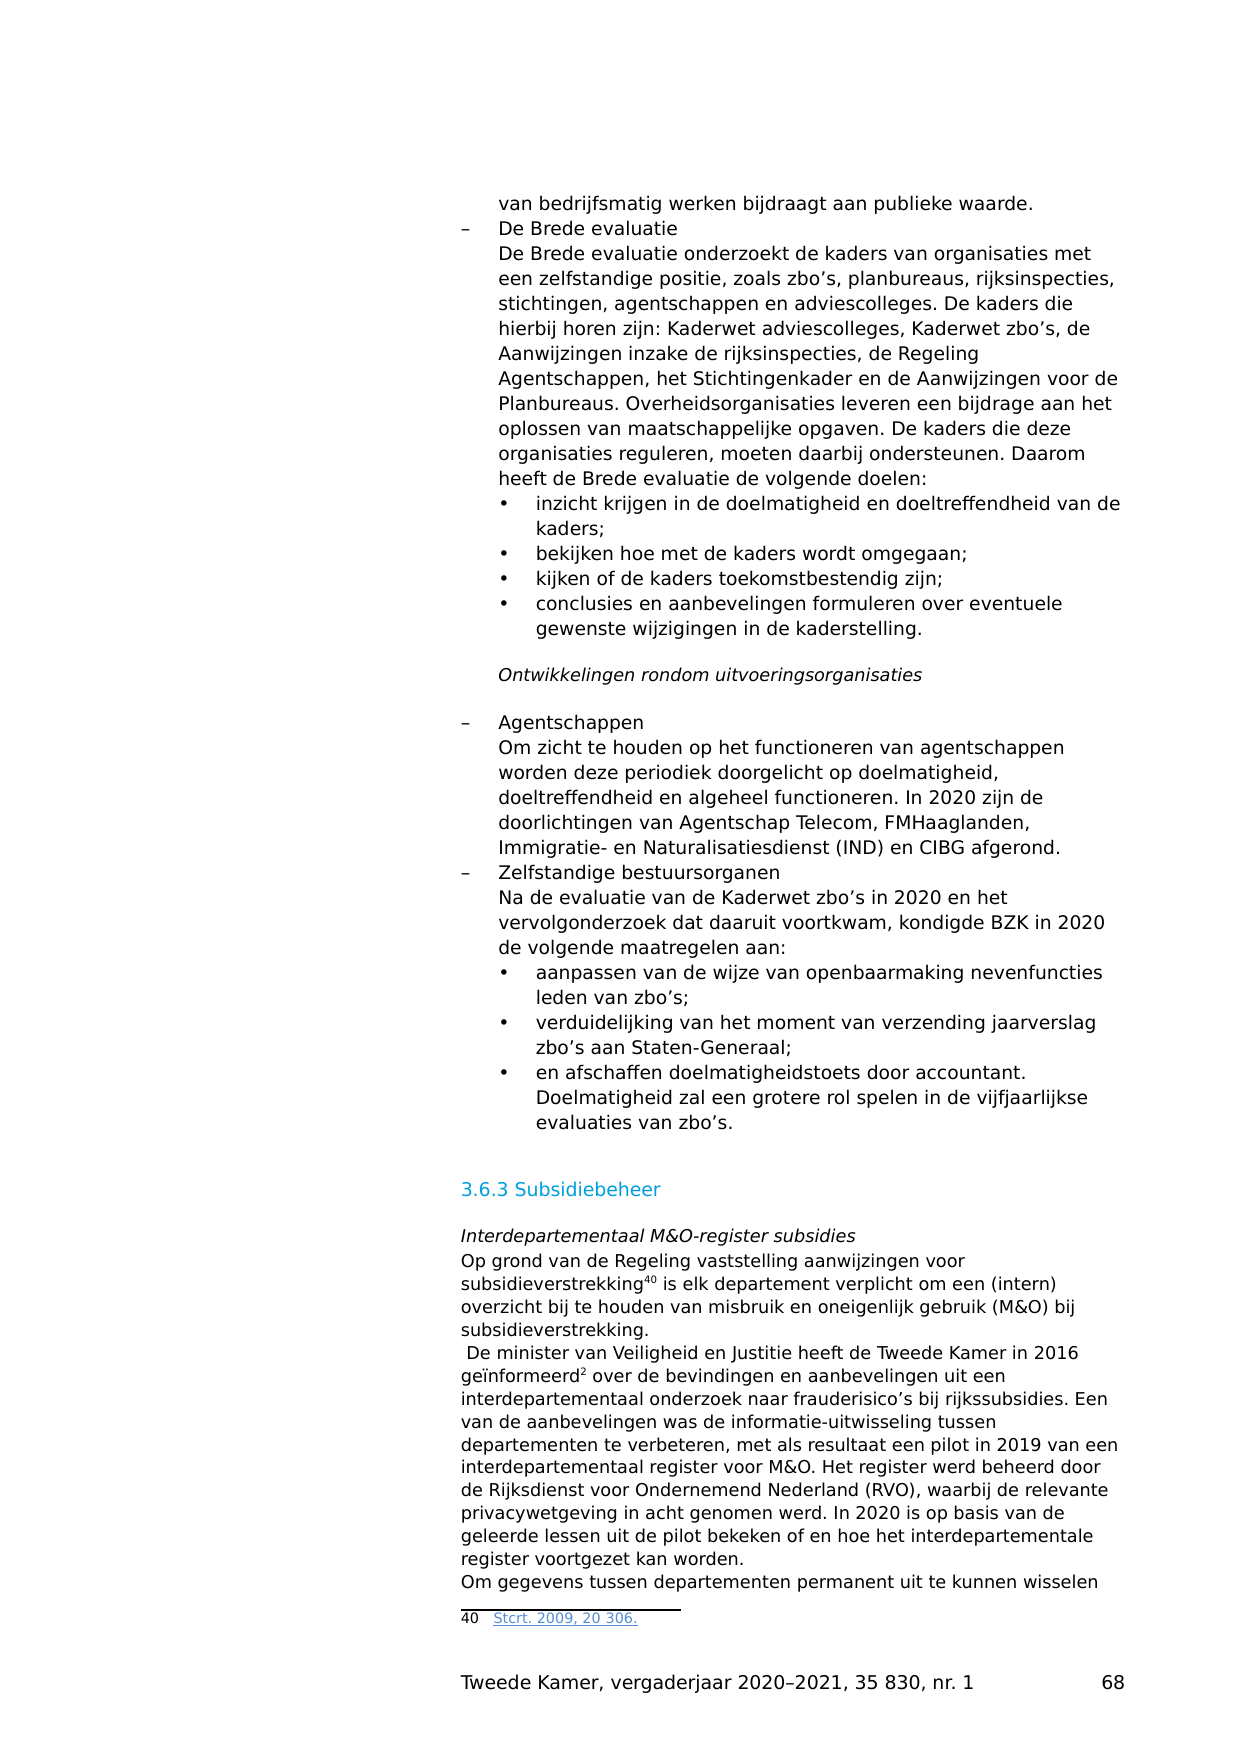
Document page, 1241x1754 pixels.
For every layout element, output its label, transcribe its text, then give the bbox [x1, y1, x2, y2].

list Ontwikkelingen rondom uitvoeringsorganisaties [461, 663, 1125, 686]
text __Stcrt. 2009, 20 306. [461, 1610, 1125, 1627]
title 3.6.3 Subsidiebeheer [461, 1179, 1125, 1201]
list van bedrijfsmatig werken bijdraagt aan publieke waarde. [461, 191, 1125, 216]
list Zelfstandige bestuursorganen Na de evaluatie van de Kaderwet zbo’s in 2020 en het vervolgonderzoek dat daaruit voortkwam, kondigde BZK in 2020 de volgende maatregelen aan: [461, 860, 1125, 960]
list kijken of de kaders toekomstbestendig zijn; [498, 566, 1125, 591]
list Agentschappen Om zicht te houden op het functioneren van agentschappen worden deze periodiek doorgelicht op doelmatigheid, doeltreffendheid en algeheel functioneren. In 2020 zijn de doorlichtingen van Agentschap Telecom, FMHaaglanden, Immigratie- en Naturalisatiesdienst (IND) en CIBG afgerond. [461, 710, 1125, 860]
list bekijken hoe met de kaders wordt omgegaan; [498, 541, 1125, 566]
list en afschaffen doelmatigheidstoets door accountant. Doelmatigheid zal een grotere rol spelen in de vijfjaarlijkse evaluaties van zbo’s. [498, 1060, 1125, 1135]
list verduidelijking van het moment van verzending jaarverslag zbo’s aan Staten-Generaal; [498, 1010, 1125, 1060]
text Interdepartementaal M&O-register subsidies [461, 1224, 1125, 1247]
list conclusies en aanbevelingen formuleren over eventuele gewenste wijzigingen in de kaderstelling. [498, 591, 1125, 641]
list De Brede evaluatie onderzoekt de kaders van organisaties met een zelfstandige positie, zoals zbo’s, planbureaus, rijksinspecties, stichtingen, agentschappen en adviescolleges. De kaders die hierbij horen zijn: Kaderwet adviescolleges, Kaderwet zbo’s, de Aanwijzingen inzake de rijksinspecties, de Regeling Agentschappen, het Stichtingenkader en de Aanwijzingen voor de Planbureaus. Overheidsorganisaties leveren een bijdrage aan het oplossen van maatschappelijke opgaven. De kaders die deze organisaties reguleren, moeten daarbij ondersteunen. Daarom heeft de Brede evaluatie de volgende doelen: [461, 241, 1125, 491]
list inzicht krijgen in de doelmatigheid en doeltreffendheid van de kaders; [498, 491, 1125, 541]
list aanpassen van de wijze van openbaarmaking nevenfuncties leden van zbo’s; [498, 960, 1125, 1010]
list De Brede evaluatie [461, 216, 1125, 241]
text Op grond van de Regeling vaststelling aanwijzingen voor subsidieverstrekking is elk departement verplicht om een (intern) overzicht bij te houden van misbruik en oneigenlijk gebruik (M&O) bij subsidieverstrekking. De minister van Veiligheid en Justitie heeft de Tweede Kamer in 2016 geïnformeerd2 over de bevindingen en aanbevelingen uit een interdepartementaal onderzoek naar frauderisico’s bij rijkssubsidies. Een van de aanbevelingen was de informatie-uitwisseling tussen departementen te verbeteren, met als resultaat een pilot in 2019 van een interdepartementaal register voor M&O. Het register werd beheerd door de Rijksdienst voor Ondernemend Nederland (RVO), waarbij de relevante privacywetgeving in acht genomen werd. In 2020 is op basis van de geleerde lessen uit de pilot bekeken of en hoe het interdepartementale register voortgezet kan worden. Om gegevens tussen departementen permanent uit te kunnen wisselen [461, 1249, 1125, 1593]
